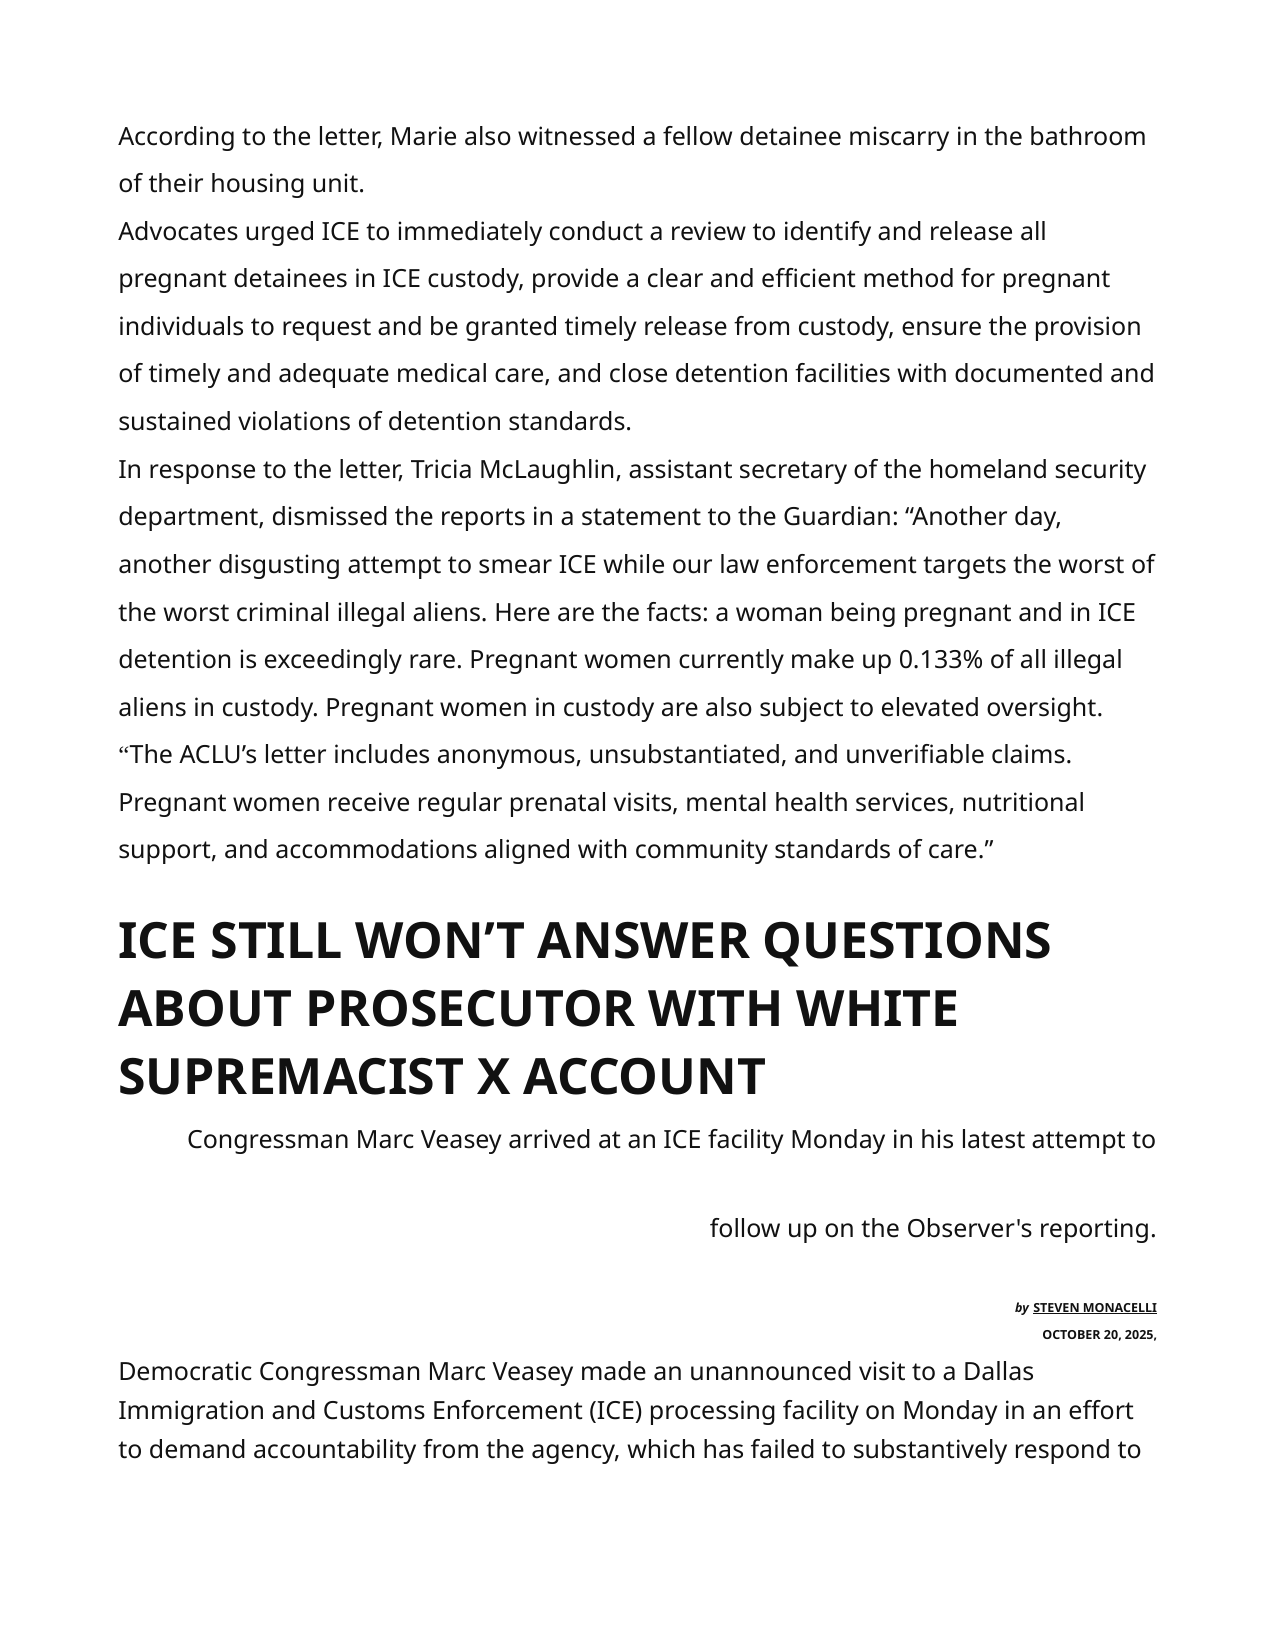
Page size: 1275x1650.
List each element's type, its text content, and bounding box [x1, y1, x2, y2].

text Democratic Congressman Marc Veasey made an unannounced visit to a Dallas Immigration and Customs Enforcement (ICE) processing facility on Monday in an effort to demand accountability from the agency, which has failed to substantively respond to [118, 1353, 1157, 1466]
text October 20, 2025, [118, 1326, 1157, 1343]
text Advocates urged ICE to immediately conduct a review to identify and release all pregnant detainees in ICE custody, provide a clear and efficient method for pregnant individuals to request and be granted timely release from custody, ensure the provision of timely and adequate medical care, and close detention facilities with documented and sustained violations of detention standards. [118, 213, 1157, 438]
text According to the letter, Marie also witnessed a fellow detainee miscarry in the bathroom of their housing unit. [118, 118, 1157, 200]
text Congressman Marc Veasey arrived at an ICE facility Monday in his latest attempt to follow up on the Observer's reporting. [118, 1122, 1157, 1244]
subtitle ICE Still Won’t Answer Questions About Prosecutor with White Supremacist X Account [118, 905, 1157, 1109]
text “The ACLU’s letter includes anonymous, unsubstantiated, and unverifiable claims. Pregnant women receive regular prenatal visits, mental health services, nutritional support, and accommodations aligned with community standards of care.” [118, 737, 1157, 866]
text by Steven Monacelli [118, 1299, 1157, 1316]
text In response to the letter, Tricia McLaughlin, assistant secretary of the homeland security department, dismissed the reports in a statement to the Guardian: “Another day, another disgusting attempt to smear ICE while our law enforcement targets the worst of the worst criminal illegal aliens. Here are the facts: a woman being pregnant and in ICE detention is exceedingly rare. Pregnant women currently make up 0.133% of all illegal aliens in custody. Pregnant women in custody are also subject to elevated oversight. [118, 451, 1157, 723]
